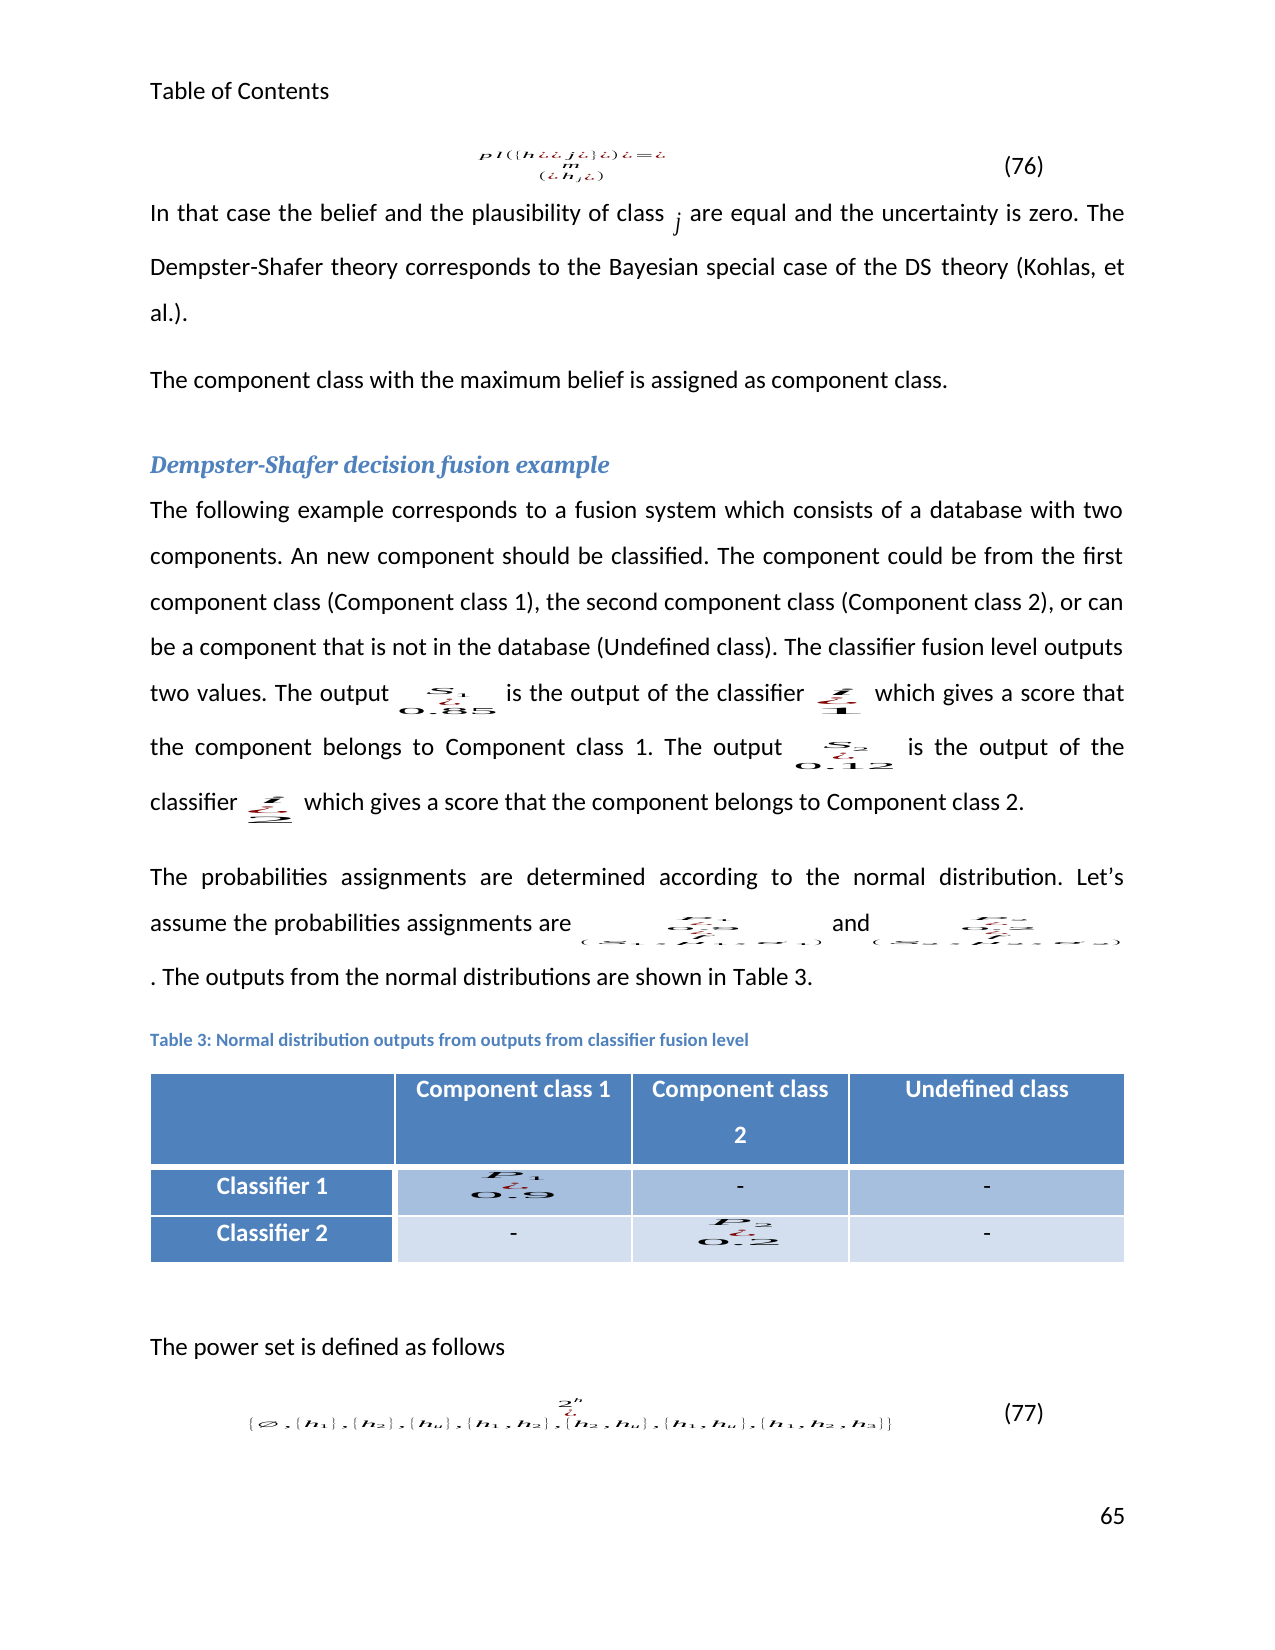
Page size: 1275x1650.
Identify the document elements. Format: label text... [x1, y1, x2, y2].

table_cell Classifier 1 [151, 1170, 392, 1215]
text The following example corresponds to a fusion system which consists of a database with two components. An new component should be classified. The component could be from the first component class (Component class 1), the second component class (Component class 2), or can be a component that is not in the database (Undefined class). The classifier fusion level outputs two values. The output is the output of the classifier which gives a score that the component belongs to Component class 1. The output is the output of the classifier which gives a score that the component belongs to Component class 2. [150, 494, 1125, 825]
table_cell - [850, 1217, 1124, 1262]
table_header Undefined class [850, 1074, 1124, 1164]
table_cell [398, 1170, 631, 1215]
table_cell - [398, 1217, 631, 1262]
text The power set is defined as follows [150, 1331, 1125, 1361]
table_cell - [633, 1170, 848, 1215]
table_header [151, 1074, 394, 1164]
text Table 3: Normal distribution outputs from outputs from classifier fusion level [150, 1028, 1125, 1051]
subtitle Dempster-Shafer decision fusion example [150, 451, 1125, 480]
text The component class with the maximum belief is assigned as component class. [150, 364, 1125, 394]
table_header (77) [992, 1397, 1057, 1446]
table_header [150, 150, 992, 197]
table_header (76) [992, 150, 1057, 197]
table_header Component class 1 [396, 1074, 631, 1164]
table_header [150, 1397, 992, 1446]
table_cell Classifier 2 [151, 1217, 392, 1262]
table_cell [633, 1217, 848, 1262]
text The probabilities assignments are determined according to the normal distribution. Let’s assume the probabilities assignments are and. The outputs from the normal distributions are shown in Table 3. [150, 861, 1125, 992]
table_header Component class 2 [633, 1074, 848, 1164]
table_cell - [850, 1170, 1124, 1215]
text In that case the belief and the plausibility of class are equal and the uncertainty is zero. The Dempster-Shafer theory corresponds to the Bayesian special case of the DS theory (Kohlas, et al.). [150, 197, 1125, 328]
